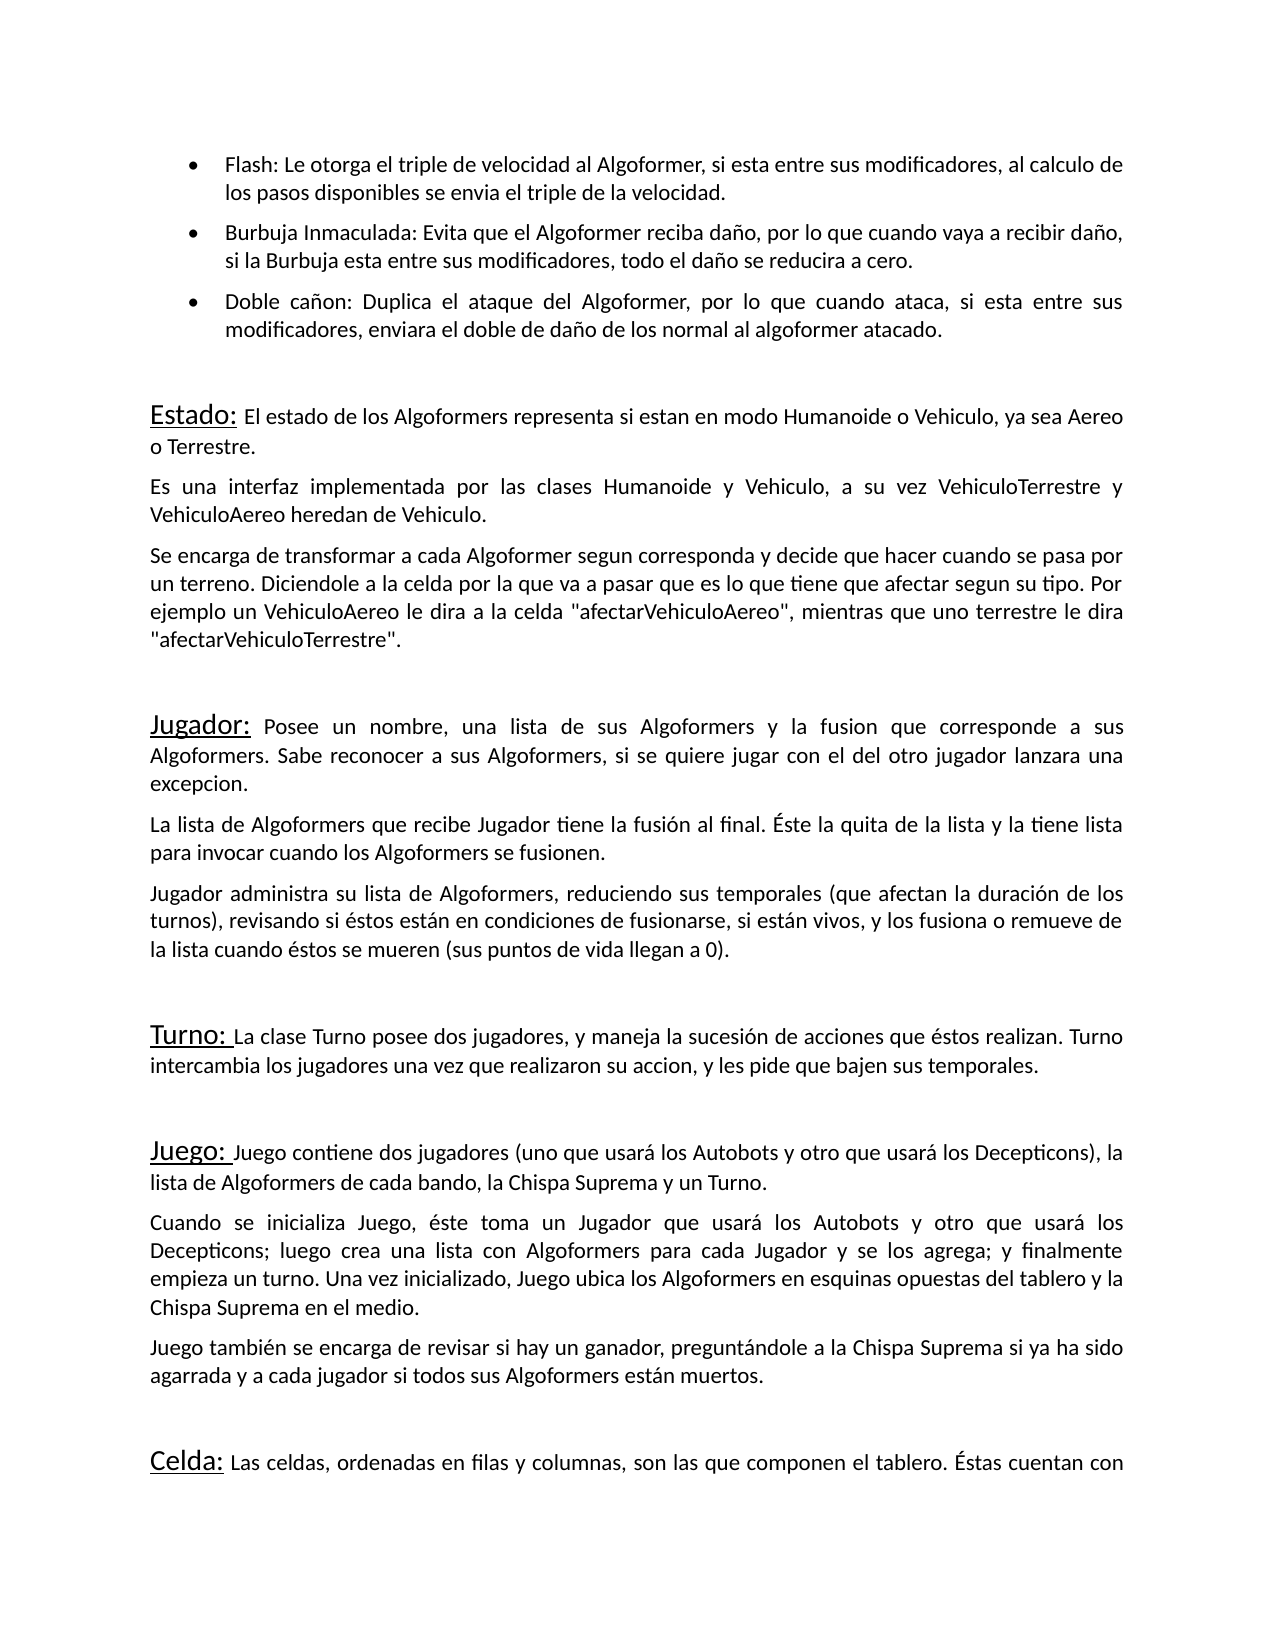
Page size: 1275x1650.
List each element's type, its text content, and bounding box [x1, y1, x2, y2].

text Jugador: Posee un nombre, una lista de sus Algoformers y la fusion que corresponde a sus Algoformers. Sabe reconocer a sus Algoformers, si se quiere jugar con el del otro jugador lanzara una excepcion. [150, 706, 1125, 798]
text Es una interfaz implementada por las clases Humanoide y Vehiculo, a su vez VehiculoTerrestre y VehiculoAereo heredan de Vehiculo. [150, 472, 1125, 528]
text Se encarga de transformar a cada Algoformer segun corresponda y decide que hacer cuando se pasa por un terreno. Diciendole a la celda por la que va a pasar que es lo que tiene que afectar segun su tipo. Por ejemplo un VehiculoAereo le dira a la celda "afectarVehiculoAereo", mientras que uno terrestre le dira "afectarVehiculoTerrestre". [150, 541, 1125, 653]
text Cuando se inicializa Juego, éste toma un Jugador que usará los Autobots y otro que usará los Decepticons; luego crea una lista con Algoformers para cada Jugador y se los agrega; y finalmente empieza un turno. Una vez inicializado, Juego ubica los Algoformers en esquinas opuestas del tablero y la Chispa Suprema en el medio. [150, 1208, 1125, 1321]
list Doble cañon: Duplica el ataque del Algoformer, por lo que cuando ataca, si esta entre sus modificadores, enviara el doble de daño de los normal al algoformer atacado. [187, 287, 1125, 343]
list Flash: Le otorga el triple de velocidad al Algoformer, si esta entre sus modificadores, al calculo de los pasos disponibles se envia el triple de la velocidad. [187, 150, 1125, 206]
text Juego: Juego contiene dos jugadores (uno que usará los Autobots y otro que usará los Decepticons), la lista de Algoformers de cada bando, la Chispa Suprema y un Turno. [150, 1132, 1125, 1196]
text Juego también se encarga de revisar si hay un ganador, preguntándole a la Chispa Suprema si ya ha sido agarrada y a cada jugador si todos sus Algoformers están muertos. [150, 1333, 1125, 1389]
list Burbuja Inmaculada: Evita que el Algoformer reciba daño, por lo que cuando vaya a recibir daño, si la Burbuja esta entre sus modificadores, todo el daño se reducira a cero. [187, 218, 1125, 274]
text Turno: La clase Turno posee dos jugadores, y maneja la sucesión de acciones que éstos realizan. Turno intercambia los jugadores una vez que realizaron su accion, y les pide que bajen sus temporales. [150, 1016, 1125, 1079]
text Celda: Las celdas, ordenadas en filas y columnas, son las que componen el tablero. Éstas cuentan con [150, 1442, 1125, 1478]
text La lista de Algoformers que recibe Jugador tiene la fusión al final. Éste la quita de la lista y la tiene lista para invocar cuando los Algoformers se fusionen. [150, 810, 1125, 866]
text Jugador administra su lista de Algoformers, reduciendo sus temporales (que afectan la duración de los turnos), revisando si éstos están en condiciones de fusionarse, si están vivos, y los fusiona o remueve de la lista cuando éstos se mueren (sus puntos de vida llegan a 0). [150, 879, 1125, 963]
text Estado: El estado de los Algoformers representa si estan en modo Humanoide o Vehiculo, ya sea Aereo o Terrestre. [150, 396, 1125, 460]
